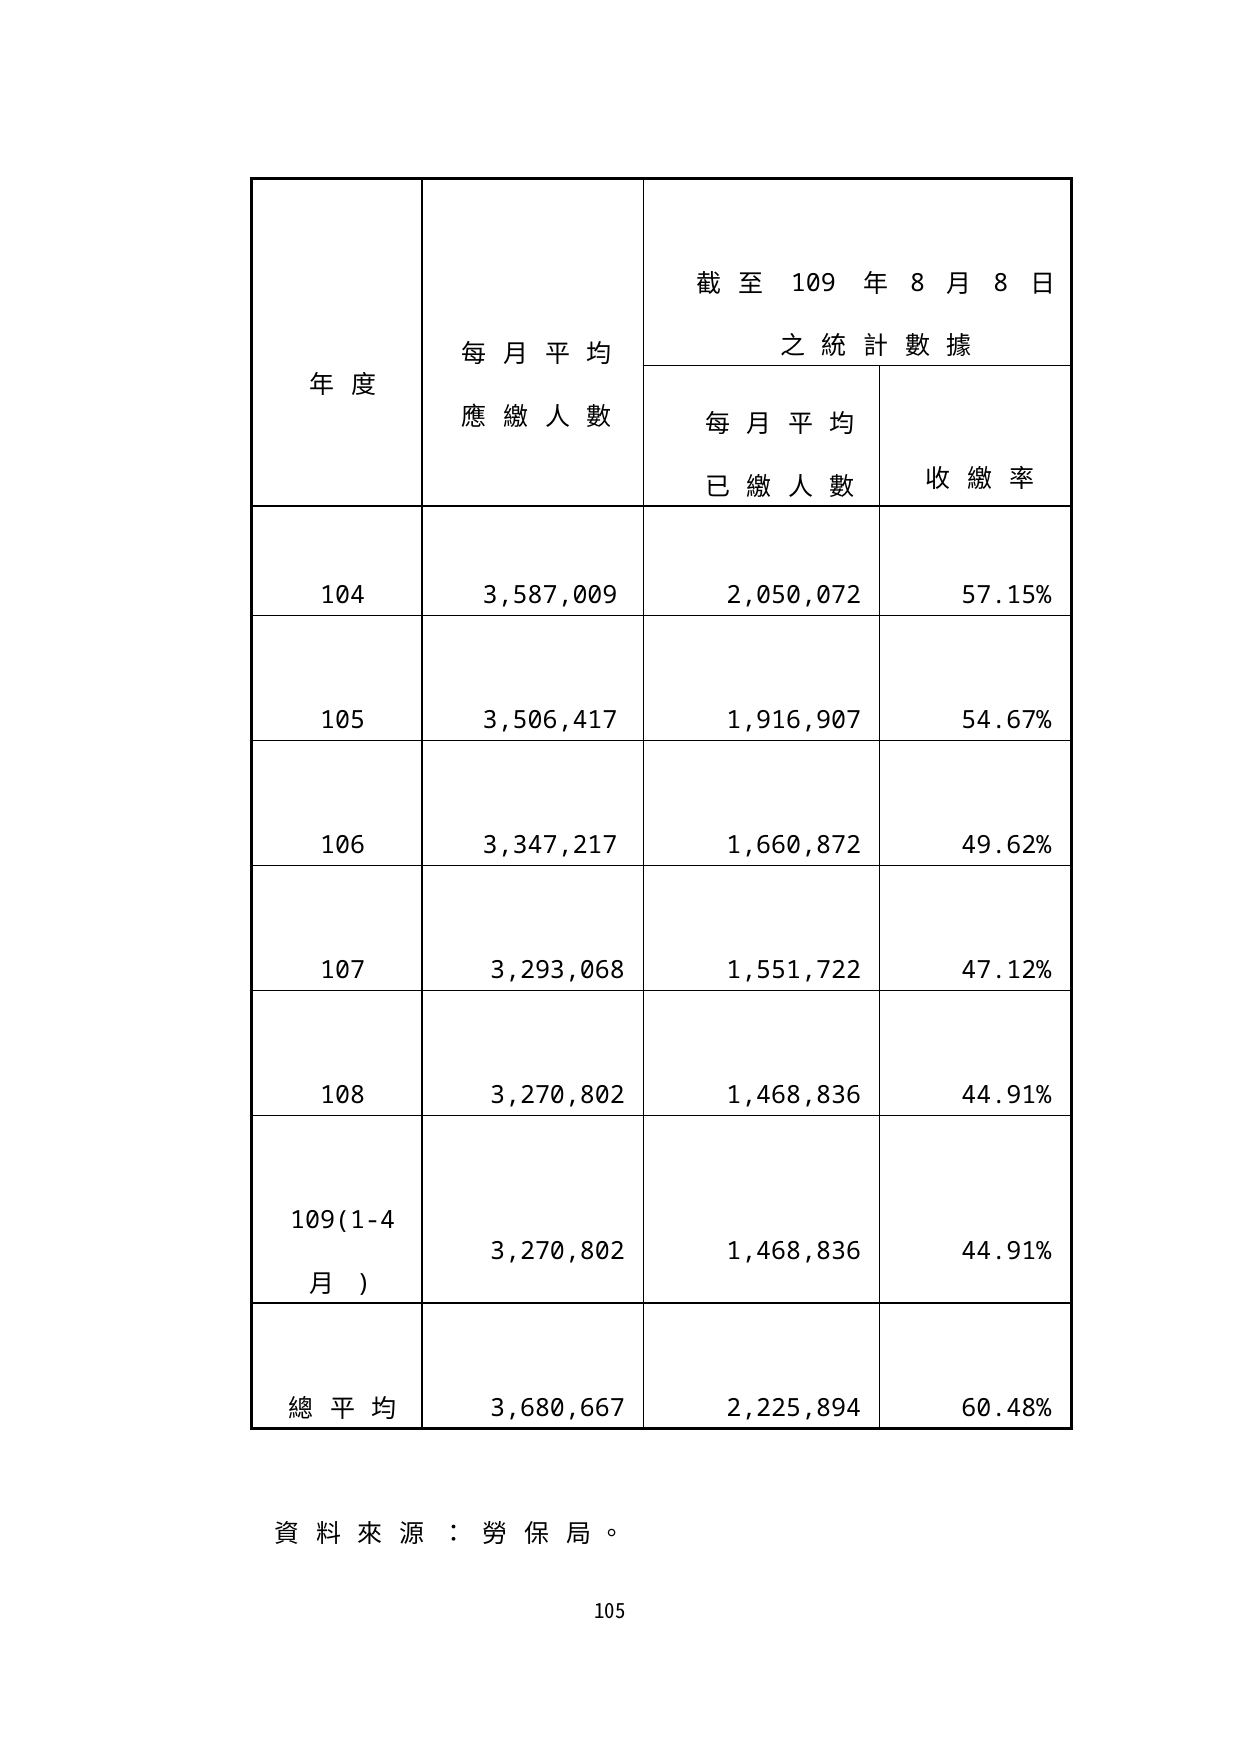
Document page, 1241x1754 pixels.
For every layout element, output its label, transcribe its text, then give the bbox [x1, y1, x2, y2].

table_cell 105 [253, 616, 421, 740]
table_cell 3,270,802 [423, 991, 643, 1115]
table_cell 每月平均已繳人數 [644, 366, 879, 505]
table_cell 109(1-4月) [253, 1116, 421, 1302]
table_cell 2,225,894 [644, 1304, 879, 1427]
table_cell 1,660,872 [644, 741, 879, 865]
table_cell 3,347,217 [423, 741, 643, 865]
table_cell 1,916,907 [644, 616, 879, 740]
table_header 年度 [253, 180, 421, 505]
table_header 截至109年8月8日之統計數據 [644, 180, 1070, 365]
table_cell 49.62% [880, 741, 1070, 865]
table_cell 104 [253, 507, 421, 615]
table_header 每月平均應繳人數 [423, 180, 643, 505]
table_cell 44.91% [880, 991, 1070, 1115]
table_cell 107 [253, 866, 421, 990]
table_cell 2,050,072 [644, 507, 879, 615]
table_cell 57.15% [880, 507, 1070, 615]
table_cell 1,468,836 [644, 991, 879, 1115]
table_cell 3,680,667 [423, 1304, 643, 1427]
table_cell 3,293,068 [423, 866, 643, 990]
table_cell 108 [253, 991, 421, 1115]
table_cell 3,587,009 [423, 507, 643, 615]
table_cell 總平均 [253, 1304, 421, 1427]
table_cell 60.48% [880, 1304, 1070, 1427]
table_cell 3,270,802 [423, 1116, 643, 1302]
text 資料來源：勞保局。 [246, 1490, 1058, 1552]
table_cell 106 [253, 741, 421, 865]
table_cell 3,506,417 [423, 616, 643, 740]
table_cell 收繳率 [880, 366, 1070, 505]
table_cell 1,468,836 [644, 1116, 879, 1302]
table_cell 47.12% [880, 866, 1070, 990]
table_cell 54.67% [880, 616, 1070, 740]
table_cell 1,551,722 [644, 866, 879, 990]
table_cell 44.91% [880, 1116, 1070, 1302]
